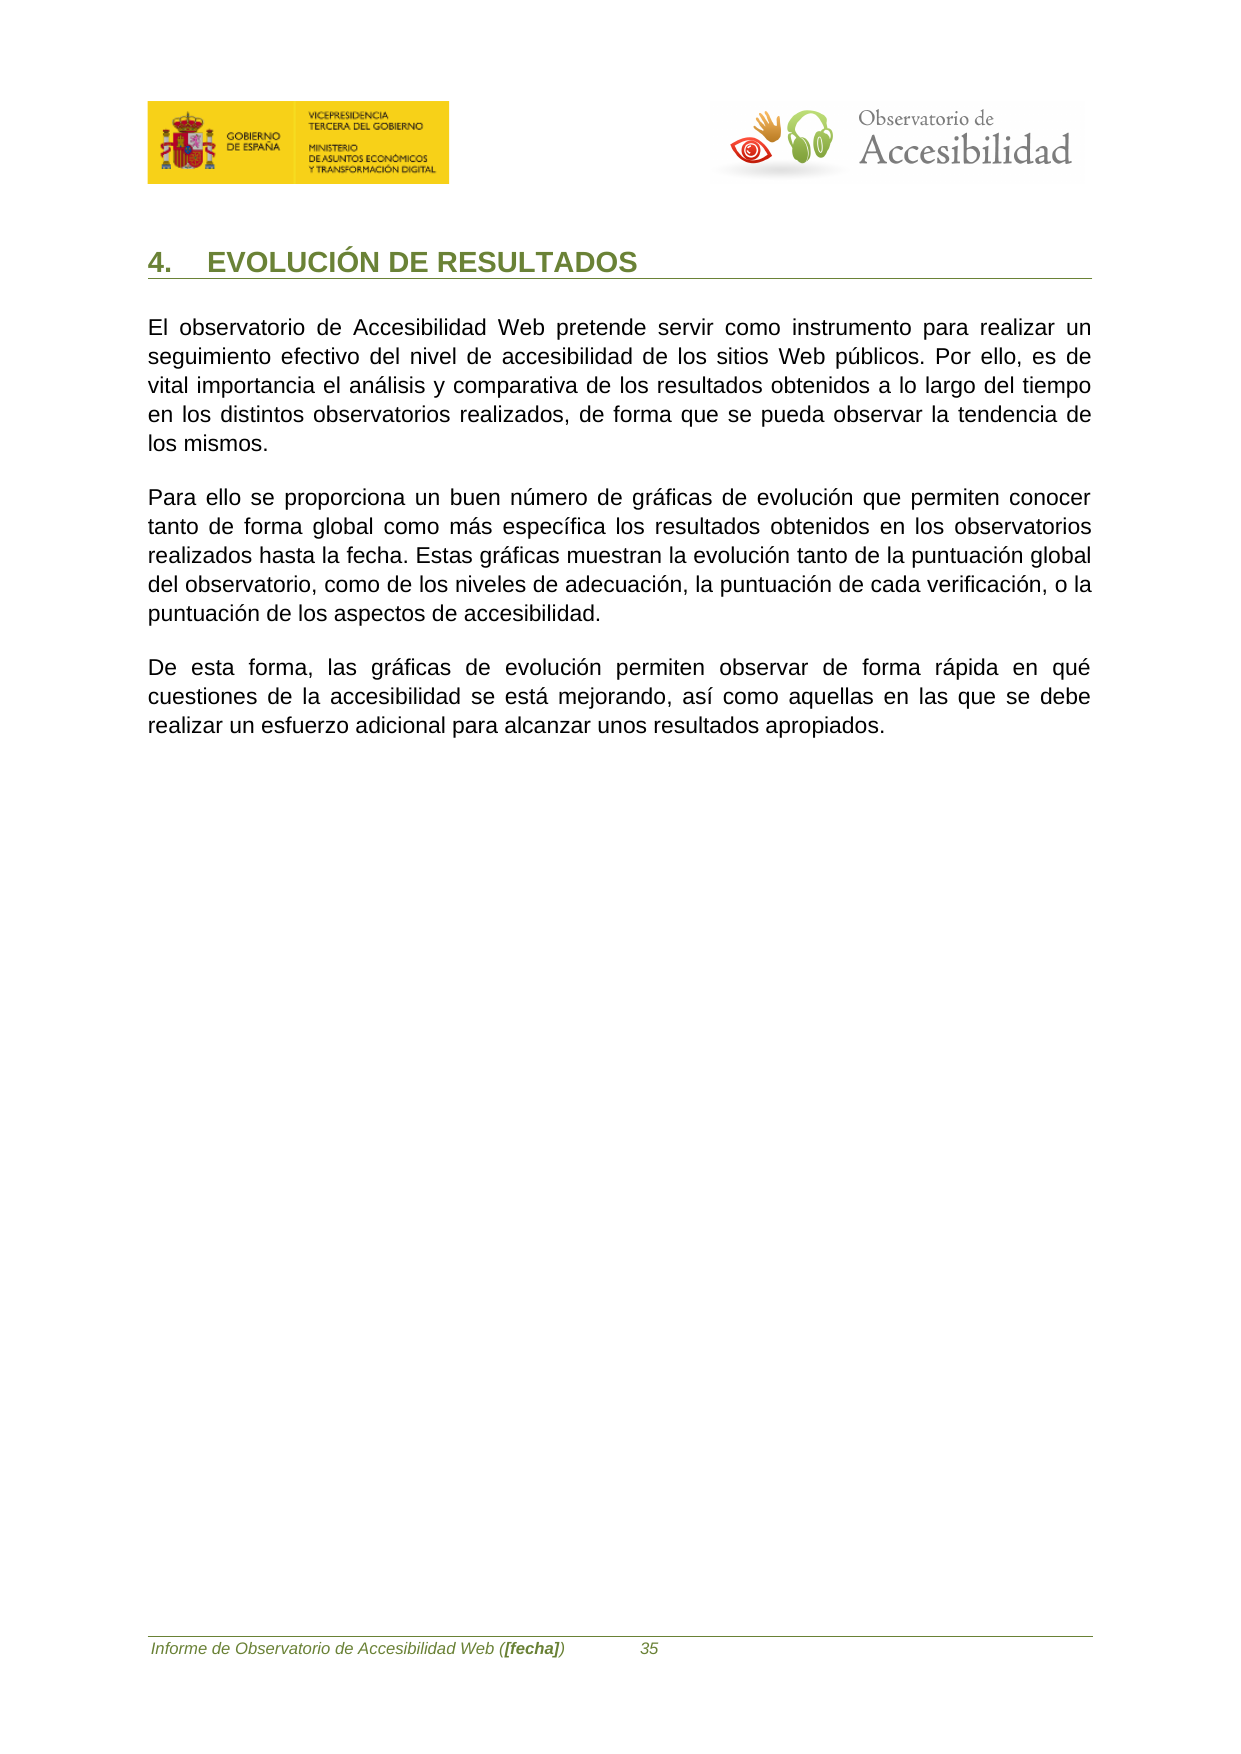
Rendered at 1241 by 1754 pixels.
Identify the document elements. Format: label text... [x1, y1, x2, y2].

picture [147, 101, 450, 184]
text De esta forma, las gráficas de evolución permiten observar de forma rápida en qué cuestiones de la accesibilidad se está mejorando, así como aquellas en las que se debe realizar un esfuerzo adicional para alcanzar unos resultados apropiados. [148, 654, 1092, 738]
subtitle EVOLUCIÓN DE RESULTADOS [148, 245, 1092, 278]
text Para ello se proporciona un buen número de gráficas de evolución que permiten conocer tanto de forma global como más específica los resultados obtenidos en los observatorios realizados hasta la fecha. Estas gráficas muestran la evolución tanto de la puntuación global del observatorio, como de los niveles de adecuación, la puntuación de cada verificación, o la puntuación de los aspectos de accesibilidad. [148, 484, 1092, 626]
text El observatorio de Accesibilidad Web pretende servir como instrumento para realizar un seguimiento efectivo del nivel de accesibilidad de los sitios Web públicos. Por ello, es de vital importancia el análisis y comparativa de los resultados obtenidos a lo largo del tiempo en los distintos observatorios realizados, de forma que se pueda observar la tendencia de los mismos. [148, 314, 1092, 456]
picture [710, 101, 1086, 184]
